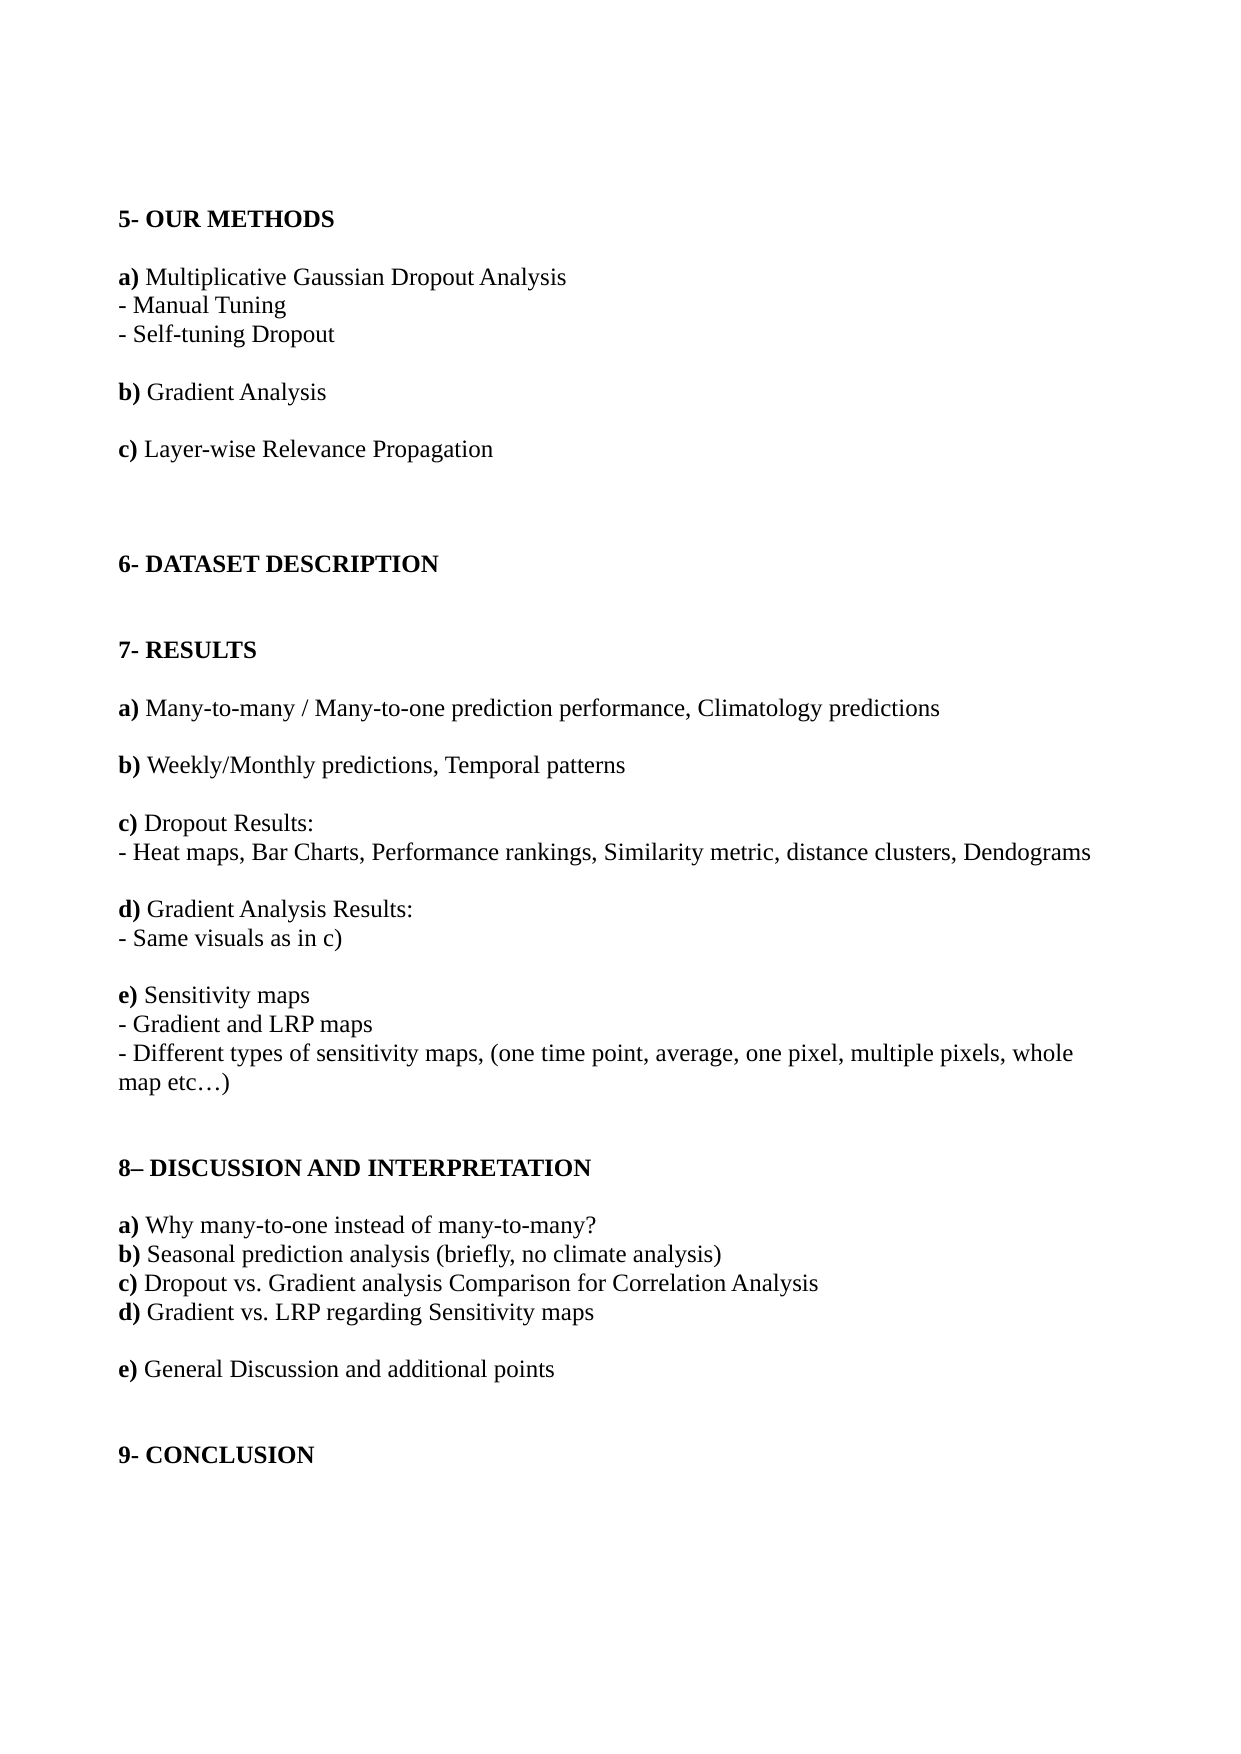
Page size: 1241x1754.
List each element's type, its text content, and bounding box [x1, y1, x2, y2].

text a) Many-to-many / Many-to-one prediction performance, Climatology predictions [118, 693, 1122, 722]
text a) Why many-to-one instead of many-to-many? [118, 1211, 1122, 1239]
text - Different types of sensitivity maps, (one time point, average, one pixel, multiple pixels, whole map etc…) [118, 1038, 1122, 1096]
text c) Layer-wise Relevance Propagation [118, 434, 1122, 463]
text 5- OUR METHODS [118, 204, 1122, 233]
text b) Weekly/Monthly predictions, Temporal patterns [118, 751, 1122, 779]
text c) Dropout vs. Gradient analysis Comparison for Correlation Analysis [118, 1268, 1122, 1297]
text - Self-tuning Dropout [118, 319, 1122, 348]
text b) Gradient Analysis [118, 377, 1122, 406]
text - Same visuals as in c) [118, 923, 1122, 952]
text 6- DATASET DESCRIPTION [118, 549, 1122, 578]
text a) Multiplicative Gaussian Dropout Analysis [118, 262, 1122, 291]
text e) General Discussion and additional points [118, 1354, 1122, 1383]
text d) Gradient Analysis Results: [118, 894, 1122, 923]
text 9- CONCLUSION [118, 1441, 1122, 1469]
text - Gradient and LRP maps [118, 1009, 1122, 1038]
text b) Seasonal prediction analysis (briefly, no climate analysis) [118, 1239, 1122, 1268]
text c) Dropout Results: [118, 808, 1122, 837]
text d) Gradient vs. LRP regarding Sensitivity maps [118, 1297, 1122, 1326]
text 7- RESULTS [118, 636, 1122, 664]
text - Manual Tuning [118, 291, 1122, 319]
text 8– DISCUSSION AND INTERPRETATION [118, 1153, 1122, 1182]
text - Heat maps, Bar Charts, Performance rankings, Similarity metric, distance clusters, Dendograms [118, 837, 1122, 866]
text e) Sensitivity maps [118, 981, 1122, 1009]
